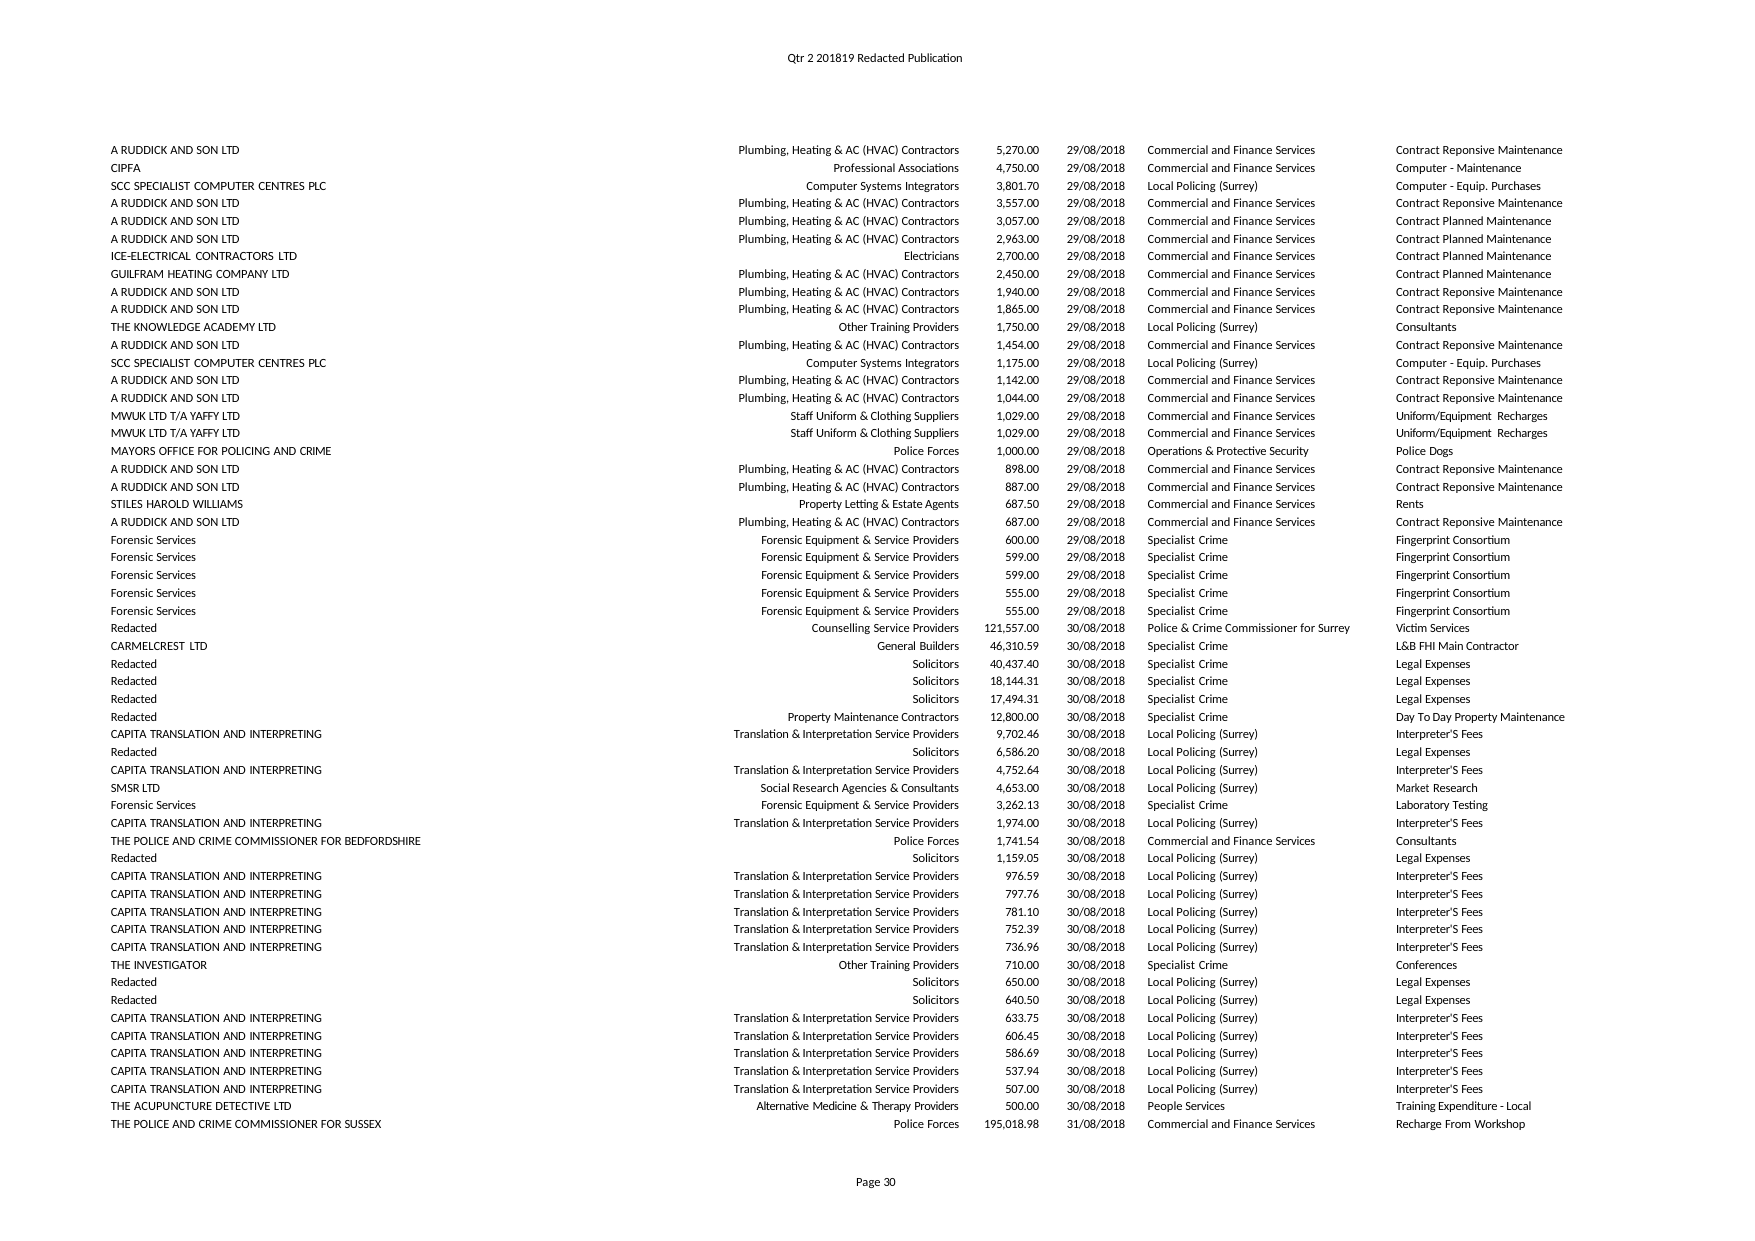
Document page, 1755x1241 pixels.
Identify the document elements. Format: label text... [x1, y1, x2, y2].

table_cell Redacted [108, 974, 580, 992]
table_cell Plumbing, Heating & AC (HVAC) Contractors [580, 478, 970, 496]
table_cell Forensic Services [108, 797, 580, 815]
table_cell Redacted [108, 691, 580, 708]
table_cell 29/08/2018 [1053, 213, 1137, 230]
table_cell 30/08/2018 [1053, 903, 1137, 921]
table_cell 599.00 [970, 567, 1052, 584]
table_cell 9,702.46 [970, 726, 1052, 744]
table_cell 1,029.00 [970, 408, 1052, 425]
table_cell Local Policing (Surrey) [1137, 1045, 1373, 1063]
table_cell Specialist Crime [1137, 655, 1373, 673]
table_cell Local Policing (Surrey) [1137, 319, 1373, 337]
table_cell Redacted [108, 673, 580, 691]
table_cell Commercial and Finance Services [1137, 337, 1373, 354]
table_cell Interpreter'S Fees [1374, 1027, 1569, 1045]
table_cell 29/08/2018 [1053, 461, 1137, 478]
table_cell Forensic Equipment & Service Providers [580, 585, 970, 602]
table_cell Commercial and Finance Services [1137, 301, 1373, 319]
table_cell 976.59 [970, 868, 1052, 886]
table_cell Conferences [1374, 956, 1569, 974]
table_cell 29/08/2018 [1053, 443, 1137, 461]
table_cell 507.00 [970, 1080, 1052, 1098]
table_cell Translation & Interpretation Service Providers [580, 726, 970, 744]
table_cell Contract Reponsive Maintenance [1374, 301, 1569, 319]
table_cell Property Maintenance Contractors [580, 709, 970, 726]
table_cell 30/08/2018 [1053, 638, 1137, 655]
table_cell A RUDDICK AND SON LTD [108, 284, 580, 301]
table_cell Plumbing, Heating & AC (HVAC) Contractors [580, 514, 970, 531]
table_cell Professional Associations [580, 160, 970, 177]
table_cell A RUDDICK AND SON LTD [108, 372, 580, 390]
table_cell 898.00 [970, 461, 1052, 478]
table_cell Police Forces [580, 443, 970, 461]
table_cell 18,144.31 [970, 673, 1052, 691]
table_cell 29/08/2018 [1053, 408, 1137, 425]
table_cell A RUDDICK AND SON LTD [108, 514, 580, 531]
table_cell Specialist Crime [1137, 602, 1373, 620]
table_cell CARMELCREST LTD [108, 638, 580, 655]
table_cell 1,940.00 [970, 284, 1052, 301]
table_cell Local Policing (Surrey) [1137, 974, 1373, 992]
table_cell Plumbing, Heating & AC (HVAC) Contractors [580, 461, 970, 478]
table_cell A RUDDICK AND SON LTD [108, 390, 580, 407]
table_cell Specialist Crime [1137, 673, 1373, 691]
table_cell Translation & Interpretation Service Providers [580, 868, 970, 886]
table_cell Redacted [108, 709, 580, 726]
table_cell SCC SPECIALIST COMPUTER CENTRES PLC [108, 354, 580, 372]
table_cell Computer Systems Integrators [580, 354, 970, 372]
table_cell Contract Reponsive Maintenance [1374, 372, 1569, 390]
table_cell 4,653.00 [970, 779, 1052, 797]
table_cell Uniform/Equipment Recharges [1374, 408, 1569, 425]
table_cell 30/08/2018 [1053, 673, 1137, 691]
table_cell Translation & Interpretation Service Providers [580, 762, 970, 779]
table_cell GUILFRAM HEATING COMPANY LTD [108, 266, 580, 283]
table_cell Consultants [1374, 319, 1569, 337]
table_cell Contract Reponsive Maintenance [1374, 461, 1569, 478]
table_cell Forensic Services [108, 549, 580, 567]
table_cell 736.96 [970, 939, 1052, 956]
table_cell Fingerprint Consortium [1374, 549, 1569, 567]
table_cell Contract Reponsive Maintenance [1374, 390, 1569, 407]
table_cell A RUDDICK AND SON LTD [108, 337, 580, 354]
table_cell CAPITA TRANSLATION AND INTERPRETING [108, 1010, 580, 1027]
table_cell 30/08/2018 [1053, 833, 1137, 850]
table_cell Forensic Equipment & Service Providers [580, 797, 970, 815]
table_cell Interpreter'S Fees [1374, 726, 1569, 744]
table_cell Forensic Equipment & Service Providers [580, 567, 970, 584]
table_cell Staff Uniform & Clothing Suppliers [580, 408, 970, 425]
table_cell CAPITA TRANSLATION AND INTERPRETING [108, 1027, 580, 1045]
table_cell Solicitors [580, 744, 970, 762]
table_cell Plumbing, Heating & AC (HVAC) Contractors [580, 390, 970, 407]
table_cell 29/08/2018 [1053, 531, 1137, 549]
table_cell Specialist Crime [1137, 567, 1373, 584]
table_cell Redacted [108, 850, 580, 868]
table_cell 30/08/2018 [1053, 1063, 1137, 1080]
table_cell CAPITA TRANSLATION AND INTERPRETING [108, 762, 580, 779]
table_cell 29/08/2018 [1053, 425, 1137, 443]
table_header 29/08/2018 [1053, 143, 1137, 159]
table_cell 30/08/2018 [1053, 744, 1137, 762]
table_cell Local Policing (Surrey) [1137, 726, 1373, 744]
table_cell Legal Expenses [1374, 691, 1569, 708]
table_cell 1,750.00 [970, 319, 1052, 337]
table_cell Translation & Interpretation Service Providers [580, 1027, 970, 1045]
table_cell 30/08/2018 [1053, 779, 1137, 797]
table_cell Interpreter'S Fees [1374, 762, 1569, 779]
table_cell 31/08/2018 [1053, 1116, 1137, 1133]
table_cell Contract Planned Maintenance [1374, 213, 1569, 230]
table_cell Specialist Crime [1137, 797, 1373, 815]
table_cell Local Policing (Surrey) [1137, 177, 1373, 195]
table_cell CAPITA TRANSLATION AND INTERPRETING [108, 939, 580, 956]
table_cell THE KNOWLEDGE ACADEMY LTD [108, 319, 580, 337]
table_cell Electricians [580, 248, 970, 266]
table_cell Forensic Equipment & Service Providers [580, 602, 970, 620]
table_header 5,270.00 [970, 143, 1052, 159]
table_cell Day To Day Property Maintenance [1374, 709, 1569, 726]
table_cell Local Policing (Surrey) [1137, 1010, 1373, 1027]
table_cell L&B FHI Main Contractor [1374, 638, 1569, 655]
table_cell Local Policing (Surrey) [1137, 779, 1373, 797]
table_cell CIPFA [108, 160, 580, 177]
table_cell Fingerprint Consortium [1374, 602, 1569, 620]
table_cell 29/08/2018 [1053, 514, 1137, 531]
table_cell 1,175.00 [970, 354, 1052, 372]
table_cell 30/08/2018 [1053, 850, 1137, 868]
table_cell 195,018.98 [970, 1116, 1052, 1133]
table_cell Alternative Medicine & Therapy Providers [580, 1098, 970, 1116]
table_cell 650.00 [970, 974, 1052, 992]
table_cell THE POLICE AND CRIME COMMISSIONER FOR BEDFORDSHIRE [108, 833, 580, 850]
table_cell 30/08/2018 [1053, 726, 1137, 744]
table_cell Plumbing, Heating & AC (HVAC) Contractors [580, 230, 970, 248]
table_cell Commercial and Finance Services [1137, 160, 1373, 177]
table_cell MAYORS OFFICE FOR POLICING AND CRIME [108, 443, 580, 461]
table_cell THE POLICE AND CRIME COMMISSIONER FOR SUSSEX [108, 1116, 580, 1133]
table_cell ICE-ELECTRICAL CONTRACTORS LTD [108, 248, 580, 266]
table_cell Solicitors [580, 850, 970, 868]
table_cell Local Policing (Surrey) [1137, 868, 1373, 886]
table_cell Contract Reponsive Maintenance [1374, 284, 1569, 301]
table_cell 2,450.00 [970, 266, 1052, 283]
table_cell Counselling Service Providers [580, 620, 970, 638]
table_cell Specialist Crime [1137, 956, 1373, 974]
table_cell CAPITA TRANSLATION AND INTERPRETING [108, 903, 580, 921]
table_cell Local Policing (Surrey) [1137, 939, 1373, 956]
table_cell 30/08/2018 [1053, 655, 1137, 673]
table_cell 6,586.20 [970, 744, 1052, 762]
table_cell Commercial and Finance Services [1137, 514, 1373, 531]
table_cell Commercial and Finance Services [1137, 372, 1373, 390]
table_header A RUDDICK AND SON LTD [108, 143, 580, 159]
table_cell 29/08/2018 [1053, 160, 1137, 177]
table_cell 1,142.00 [970, 372, 1052, 390]
table_cell Plumbing, Heating & AC (HVAC) Contractors [580, 372, 970, 390]
table_cell 30/08/2018 [1053, 886, 1137, 903]
table_cell General Builders [580, 638, 970, 655]
table_cell Victim Services [1374, 620, 1569, 638]
table_cell Rents [1374, 496, 1569, 514]
table_cell Forensic Services [108, 531, 580, 549]
table_cell 30/08/2018 [1053, 797, 1137, 815]
table_cell Local Policing (Surrey) [1137, 815, 1373, 832]
table_cell Translation & Interpretation Service Providers [580, 1045, 970, 1063]
table_cell Commercial and Finance Services [1137, 230, 1373, 248]
table_cell Fingerprint Consortium [1374, 567, 1569, 584]
table_cell 606.45 [970, 1027, 1052, 1045]
table_cell Police Forces [580, 833, 970, 850]
table_cell 710.00 [970, 956, 1052, 974]
table_cell 1,865.00 [970, 301, 1052, 319]
table_cell 4,750.00 [970, 160, 1052, 177]
table_cell Redacted [108, 744, 580, 762]
table_cell People Services [1137, 1098, 1373, 1116]
table_cell 599.00 [970, 549, 1052, 567]
table_cell 29/08/2018 [1053, 248, 1137, 266]
table_cell Plumbing, Heating & AC (HVAC) Contractors [580, 337, 970, 354]
table_cell 46,310.59 [970, 638, 1052, 655]
table_cell 3,557.00 [970, 195, 1052, 213]
table_cell Local Policing (Surrey) [1137, 762, 1373, 779]
table_cell Interpreter'S Fees [1374, 868, 1569, 886]
table_cell Translation & Interpretation Service Providers [580, 1080, 970, 1098]
table_cell Solicitors [580, 992, 970, 1009]
table_cell 1,454.00 [970, 337, 1052, 354]
table_cell 887.00 [970, 478, 1052, 496]
table_cell Translation & Interpretation Service Providers [580, 903, 970, 921]
table_cell Plumbing, Heating & AC (HVAC) Contractors [580, 301, 970, 319]
table_cell Local Policing (Surrey) [1137, 1063, 1373, 1080]
table_cell Recharge From Workshop [1374, 1116, 1569, 1133]
table_cell Solicitors [580, 974, 970, 992]
table_cell Redacted [108, 992, 580, 1009]
table_cell 781.10 [970, 903, 1052, 921]
table_cell Contract Reponsive Maintenance [1374, 514, 1569, 531]
table_cell Plumbing, Heating & AC (HVAC) Contractors [580, 284, 970, 301]
table_cell 600.00 [970, 531, 1052, 549]
table_cell 687.50 [970, 496, 1052, 514]
table_cell 586.69 [970, 1045, 1052, 1063]
table_cell Commercial and Finance Services [1137, 213, 1373, 230]
table_cell A RUDDICK AND SON LTD [108, 461, 580, 478]
table_cell Computer - Equip. Purchases [1374, 177, 1569, 195]
table_cell CAPITA TRANSLATION AND INTERPRETING [108, 1080, 580, 1098]
table_cell Commercial and Finance Services [1137, 833, 1373, 850]
table_cell CAPITA TRANSLATION AND INTERPRETING [108, 1063, 580, 1080]
table_cell Computer Systems Integrators [580, 177, 970, 195]
table_cell Local Policing (Surrey) [1137, 354, 1373, 372]
table_cell Interpreter'S Fees [1374, 815, 1569, 832]
table_cell 30/08/2018 [1053, 815, 1137, 832]
table_cell Forensic Equipment & Service Providers [580, 549, 970, 567]
table_cell CAPITA TRANSLATION AND INTERPRETING [108, 815, 580, 832]
table_cell 29/08/2018 [1053, 284, 1137, 301]
table_cell Local Policing (Surrey) [1137, 1027, 1373, 1045]
table_cell SMSR LTD [108, 779, 580, 797]
table_cell Contract Planned Maintenance [1374, 230, 1569, 248]
table_cell 30/08/2018 [1053, 974, 1137, 992]
table_cell Forensic Services [108, 602, 580, 620]
table_cell Specialist Crime [1137, 691, 1373, 708]
table_cell Local Policing (Surrey) [1137, 921, 1373, 939]
table_cell 3,801.70 [970, 177, 1052, 195]
table_cell CAPITA TRANSLATION AND INTERPRETING [108, 921, 580, 939]
table_cell Other Training Providers [580, 319, 970, 337]
table_cell Commercial and Finance Services [1137, 390, 1373, 407]
table_cell 29/08/2018 [1053, 372, 1137, 390]
table_cell 30/08/2018 [1053, 1080, 1137, 1098]
table_cell Commercial and Finance Services [1137, 195, 1373, 213]
table_cell 687.00 [970, 514, 1052, 531]
table_cell 29/08/2018 [1053, 390, 1137, 407]
table_cell Commercial and Finance Services [1137, 461, 1373, 478]
table_cell Fingerprint Consortium [1374, 531, 1569, 549]
table_cell 29/08/2018 [1053, 585, 1137, 602]
table_cell Contract Planned Maintenance [1374, 266, 1569, 283]
table_cell 121,557.00 [970, 620, 1052, 638]
table_cell Forensic Services [108, 567, 580, 584]
table_cell Consultants [1374, 833, 1569, 850]
table_cell 40,437.40 [970, 655, 1052, 673]
table_cell 29/08/2018 [1053, 567, 1137, 584]
table_cell 30/08/2018 [1053, 992, 1137, 1009]
table_cell Forensic Equipment & Service Providers [580, 531, 970, 549]
table_cell 30/08/2018 [1053, 691, 1137, 708]
table_cell 2,700.00 [970, 248, 1052, 266]
table_cell 537.94 [970, 1063, 1052, 1080]
table_cell 1,044.00 [970, 390, 1052, 407]
table_cell 30/08/2018 [1053, 868, 1137, 886]
table_cell 633.75 [970, 1010, 1052, 1027]
table_cell Computer - Maintenance [1374, 160, 1569, 177]
table_cell 30/08/2018 [1053, 921, 1137, 939]
table_cell Contract Reponsive Maintenance [1374, 337, 1569, 354]
table_cell Contract Reponsive Maintenance [1374, 195, 1569, 213]
table_cell Interpreter'S Fees [1374, 1010, 1569, 1027]
table_cell Laboratory Testing [1374, 797, 1569, 815]
table_cell 29/08/2018 [1053, 337, 1137, 354]
table_cell 29/08/2018 [1053, 354, 1137, 372]
table_cell 4,752.64 [970, 762, 1052, 779]
table_cell A RUDDICK AND SON LTD [108, 213, 580, 230]
table_cell Contract Planned Maintenance [1374, 248, 1569, 266]
table_cell 29/08/2018 [1053, 496, 1137, 514]
table_cell 29/08/2018 [1053, 602, 1137, 620]
table_cell Translation & Interpretation Service Providers [580, 921, 970, 939]
table_cell Forensic Services [108, 585, 580, 602]
table_cell Police Dogs [1374, 443, 1569, 461]
table_cell SCC SPECIALIST COMPUTER CENTRES PLC [108, 177, 580, 195]
table_cell 30/08/2018 [1053, 1027, 1137, 1045]
table_cell 3,262.13 [970, 797, 1052, 815]
table_cell 30/08/2018 [1053, 939, 1137, 956]
table_cell Interpreter'S Fees [1374, 1080, 1569, 1098]
table_cell Local Policing (Surrey) [1137, 992, 1373, 1009]
table_cell A RUDDICK AND SON LTD [108, 230, 580, 248]
table_cell Market Research [1374, 779, 1569, 797]
table_cell Plumbing, Heating & AC (HVAC) Contractors [580, 266, 970, 283]
table_cell 29/08/2018 [1053, 177, 1137, 195]
table_cell Specialist Crime [1137, 585, 1373, 602]
table_cell Plumbing, Heating & AC (HVAC) Contractors [580, 195, 970, 213]
table_cell Local Policing (Surrey) [1137, 850, 1373, 868]
table_cell 29/08/2018 [1053, 549, 1137, 567]
table_cell Legal Expenses [1374, 974, 1569, 992]
table_cell 30/08/2018 [1053, 1045, 1137, 1063]
table_cell 797.76 [970, 886, 1052, 903]
table_cell Interpreter'S Fees [1374, 903, 1569, 921]
table_cell Commercial and Finance Services [1137, 408, 1373, 425]
table_cell Commercial and Finance Services [1137, 266, 1373, 283]
table_cell Legal Expenses [1374, 744, 1569, 762]
table_cell Translation & Interpretation Service Providers [580, 815, 970, 832]
table_cell Operations & Protective Security [1137, 443, 1373, 461]
table_cell Translation & Interpretation Service Providers [580, 939, 970, 956]
table_cell 30/08/2018 [1053, 762, 1137, 779]
table_header Plumbing, Heating & AC (HVAC) Contractors [580, 143, 970, 159]
table_cell Legal Expenses [1374, 992, 1569, 1009]
table_cell Translation & Interpretation Service Providers [580, 1010, 970, 1027]
table_cell 640.50 [970, 992, 1052, 1009]
table_cell Commercial and Finance Services [1137, 284, 1373, 301]
table_cell 29/08/2018 [1053, 230, 1137, 248]
table_cell Other Training Providers [580, 956, 970, 974]
table_cell Fingerprint Consortium [1374, 585, 1569, 602]
table_cell 1,159.05 [970, 850, 1052, 868]
table_cell 29/08/2018 [1053, 478, 1137, 496]
table_cell 1,029.00 [970, 425, 1052, 443]
table_cell 555.00 [970, 585, 1052, 602]
table_cell 500.00 [970, 1098, 1052, 1116]
table_cell Translation & Interpretation Service Providers [580, 886, 970, 903]
table_cell Interpreter'S Fees [1374, 1063, 1569, 1080]
table_cell Property Letting & Estate Agents [580, 496, 970, 514]
table_cell Interpreter'S Fees [1374, 1045, 1569, 1063]
table_cell Solicitors [580, 655, 970, 673]
table_cell Commercial and Finance Services [1137, 248, 1373, 266]
table_cell Plumbing, Heating & AC (HVAC) Contractors [580, 213, 970, 230]
table_cell Local Policing (Surrey) [1137, 744, 1373, 762]
table_header Contract Reponsive Maintenance [1374, 143, 1569, 159]
table_cell Solicitors [580, 673, 970, 691]
table_cell 30/08/2018 [1053, 1098, 1137, 1116]
table_cell 30/08/2018 [1053, 620, 1137, 638]
table_cell CAPITA TRANSLATION AND INTERPRETING [108, 1045, 580, 1063]
table_cell 752.39 [970, 921, 1052, 939]
table_cell 1,000.00 [970, 443, 1052, 461]
table_cell Local Policing (Surrey) [1137, 886, 1373, 903]
table_cell Police Forces [580, 1116, 970, 1133]
table_cell Commercial and Finance Services [1137, 496, 1373, 514]
table_cell Legal Expenses [1374, 673, 1569, 691]
table_cell 29/08/2018 [1053, 301, 1137, 319]
table_cell 555.00 [970, 602, 1052, 620]
table_cell Computer - Equip. Purchases [1374, 354, 1569, 372]
table_cell Specialist Crime [1137, 549, 1373, 567]
table_cell 30/08/2018 [1053, 956, 1137, 974]
table_cell Commercial and Finance Services [1137, 1116, 1373, 1133]
table_cell 1,741.54 [970, 833, 1052, 850]
table_cell Local Policing (Surrey) [1137, 1080, 1373, 1098]
table_cell 30/08/2018 [1053, 709, 1137, 726]
table_cell Uniform/Equipment Recharges [1374, 425, 1569, 443]
table_cell Legal Expenses [1374, 655, 1569, 673]
table_cell STILES HAROLD WILLIAMS [108, 496, 580, 514]
table_cell Specialist Crime [1137, 531, 1373, 549]
table_cell Interpreter'S Fees [1374, 939, 1569, 956]
table_cell Local Policing (Surrey) [1137, 903, 1373, 921]
table_cell Translation & Interpretation Service Providers [580, 1063, 970, 1080]
table_cell A RUDDICK AND SON LTD [108, 478, 580, 496]
table_cell Redacted [108, 655, 580, 673]
table_cell MWUK LTD T/A YAFFY LTD [108, 408, 580, 425]
table_cell Social Research Agencies & Consultants [580, 779, 970, 797]
table_cell Specialist Crime [1137, 709, 1373, 726]
table_cell 29/08/2018 [1053, 195, 1137, 213]
table_cell Staff Uniform & Clothing Suppliers [580, 425, 970, 443]
table_cell 29/08/2018 [1053, 266, 1137, 283]
table_cell Solicitors [580, 691, 970, 708]
table_cell CAPITA TRANSLATION AND INTERPRETING [108, 886, 580, 903]
table_cell Commercial and Finance Services [1137, 478, 1373, 496]
table_cell Legal Expenses [1374, 850, 1569, 868]
table_cell 3,057.00 [970, 213, 1052, 230]
table_cell 2,963.00 [970, 230, 1052, 248]
table_cell Interpreter'S Fees [1374, 886, 1569, 903]
table_cell Contract Reponsive Maintenance [1374, 478, 1569, 496]
table_cell Interpreter'S Fees [1374, 921, 1569, 939]
table_cell A RUDDICK AND SON LTD [108, 301, 580, 319]
table_cell Commercial and Finance Services [1137, 425, 1373, 443]
table_cell CAPITA TRANSLATION AND INTERPRETING [108, 868, 580, 886]
table_cell 17,494.31 [970, 691, 1052, 708]
table_cell 12,800.00 [970, 709, 1052, 726]
table_cell Training Expenditure - Local [1374, 1098, 1569, 1116]
table_cell Specialist Crime [1137, 638, 1373, 655]
table_cell Redacted [108, 620, 580, 638]
table_cell MWUK LTD T/A YAFFY LTD [108, 425, 580, 443]
table_cell Police & Crime Commissioner for Surrey [1137, 620, 1373, 638]
table_cell THE ACUPUNCTURE DETECTIVE LTD [108, 1098, 580, 1116]
table_cell THE INVESTIGATOR [108, 956, 580, 974]
table_cell 1,974.00 [970, 815, 1052, 832]
table_cell 30/08/2018 [1053, 1010, 1137, 1027]
table_cell 29/08/2018 [1053, 319, 1137, 337]
table_cell CAPITA TRANSLATION AND INTERPRETING [108, 726, 580, 744]
table_header Commercial and Finance Services [1137, 143, 1373, 159]
table_cell A RUDDICK AND SON LTD [108, 195, 580, 213]
